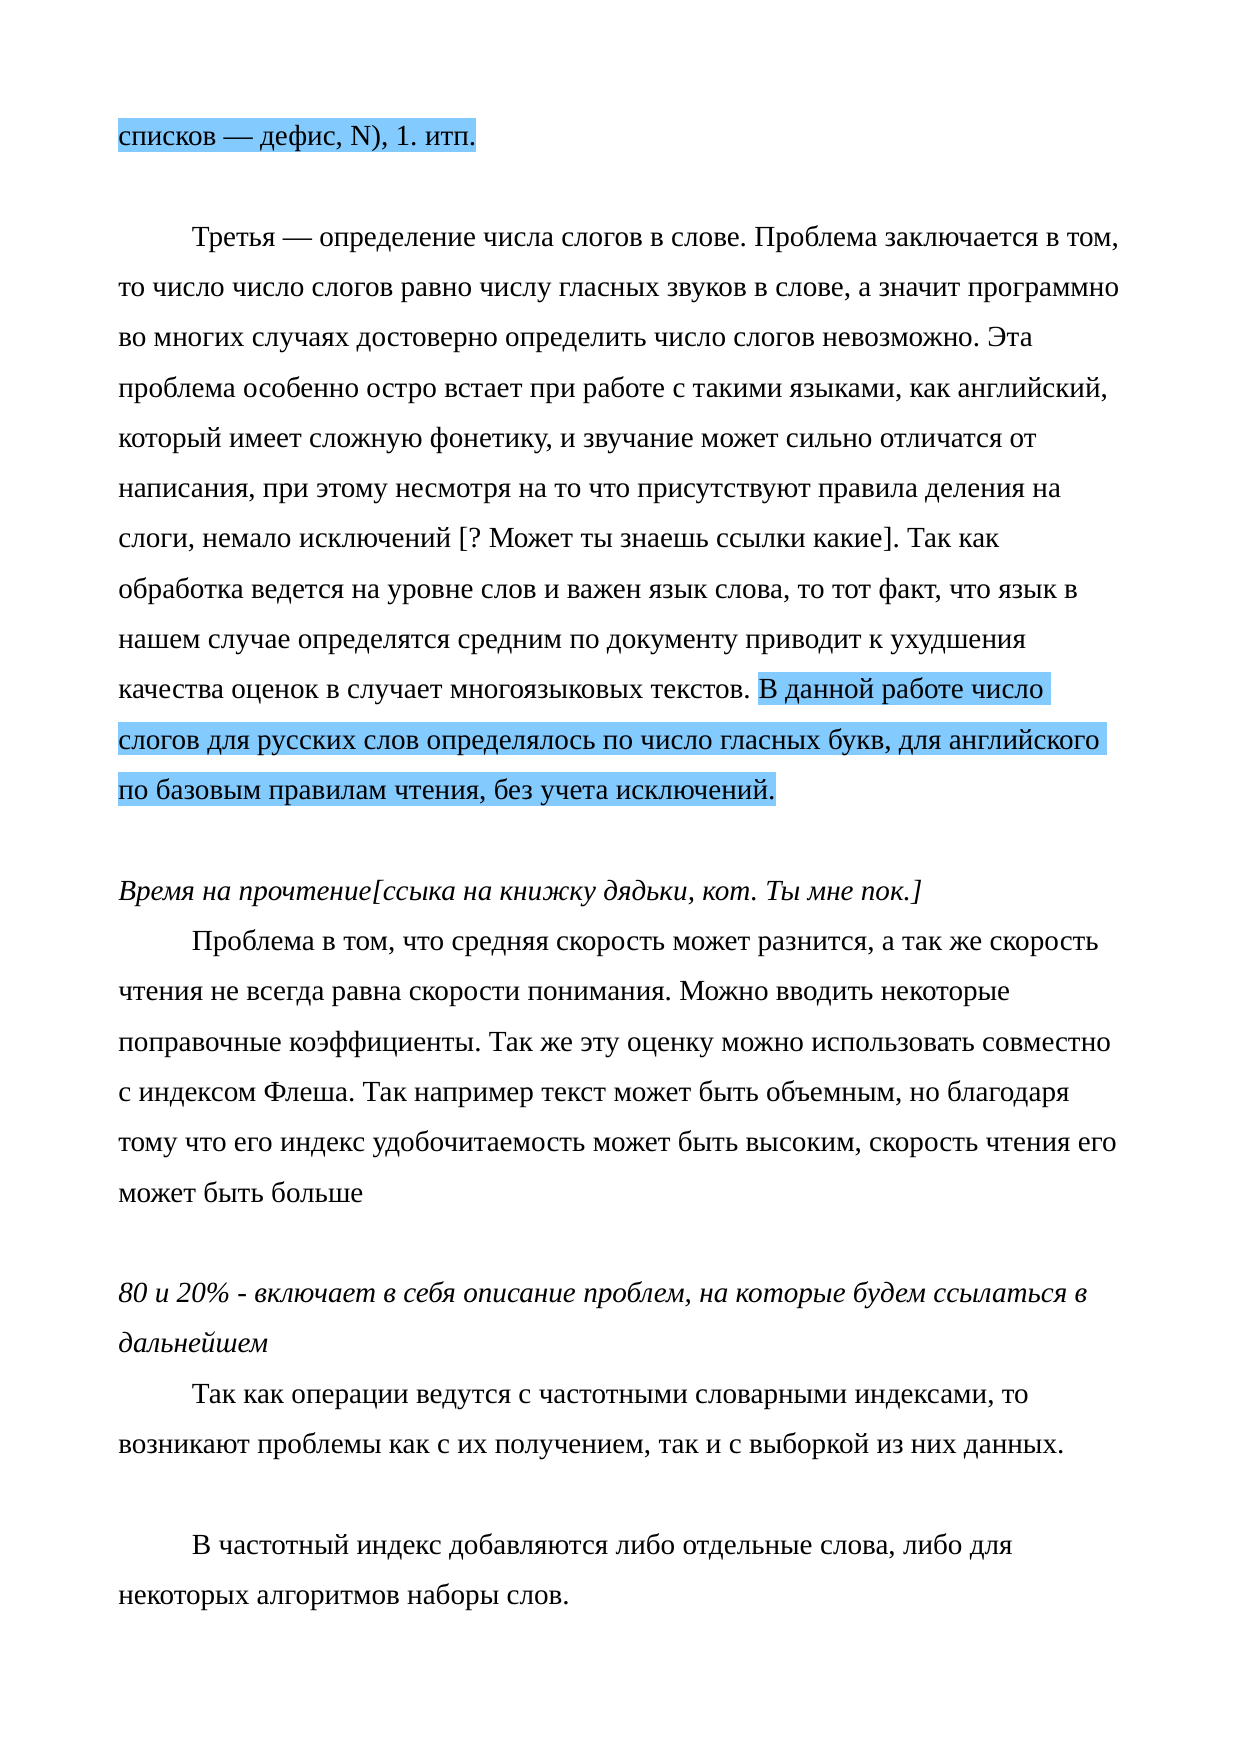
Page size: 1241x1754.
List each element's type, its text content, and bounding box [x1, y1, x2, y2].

text списков — дефис, N), 1. итп. [118, 118, 1122, 152]
text В частотный индекс добавляются либо отдельные слова, либо для некоторых алгоритмов наборы слов. [118, 1527, 1122, 1611]
text Третья — определение числа слогов в слове. Проблема заключается в том, то число число слогов равно числу гласных звуков в слове, а значит программно во многих случаях достоверно определить число слогов невозможно. Эта проблема особенно остро встает при работе с такими языками, как английский, который имеет сложную фонетику, и звучание может сильно отличатся от написания, при этому несмотря на то что присутствуют правила деления на слоги, немало исключений [? Может ты знаешь ссылки какие]. Так как обработка ведется на уровне слов и важен язык слова, то тот факт, что язык в нашем случае определятся средним по документу приводит к ухудшения качества оценок в случает многоязыковых текстов. В данной работе число слогов для русских слов определялось по число гласных букв, для английского по базовым правилам чтения, без учета исключений. [118, 219, 1122, 806]
text Так как операции ведутся с частотными словарными индексами, то возникают проблемы как с их получением, так и с выборкой из них данных. [118, 1376, 1122, 1460]
text Проблема в том, что средняя скорость может разнится, а так же скорость чтения не всегда равна скорости понимания. Можно вводить некоторые поправочные коэффициенты. Так же эту оценку можно использовать совместно с индексом Флеша. Так например текст может быть объемным, но благодаря тому что его индекс удобочитаемость может быть высоким, скорость чтения его может быть больше [118, 923, 1122, 1208]
text 80 и 20% - включает в себя описание проблем, на которые будем ссылаться в дальнейшем [118, 1275, 1122, 1359]
text Время на прочтение[ссыка на книжку дядьки, кот. Ты мне пок.] [118, 873, 1122, 906]
